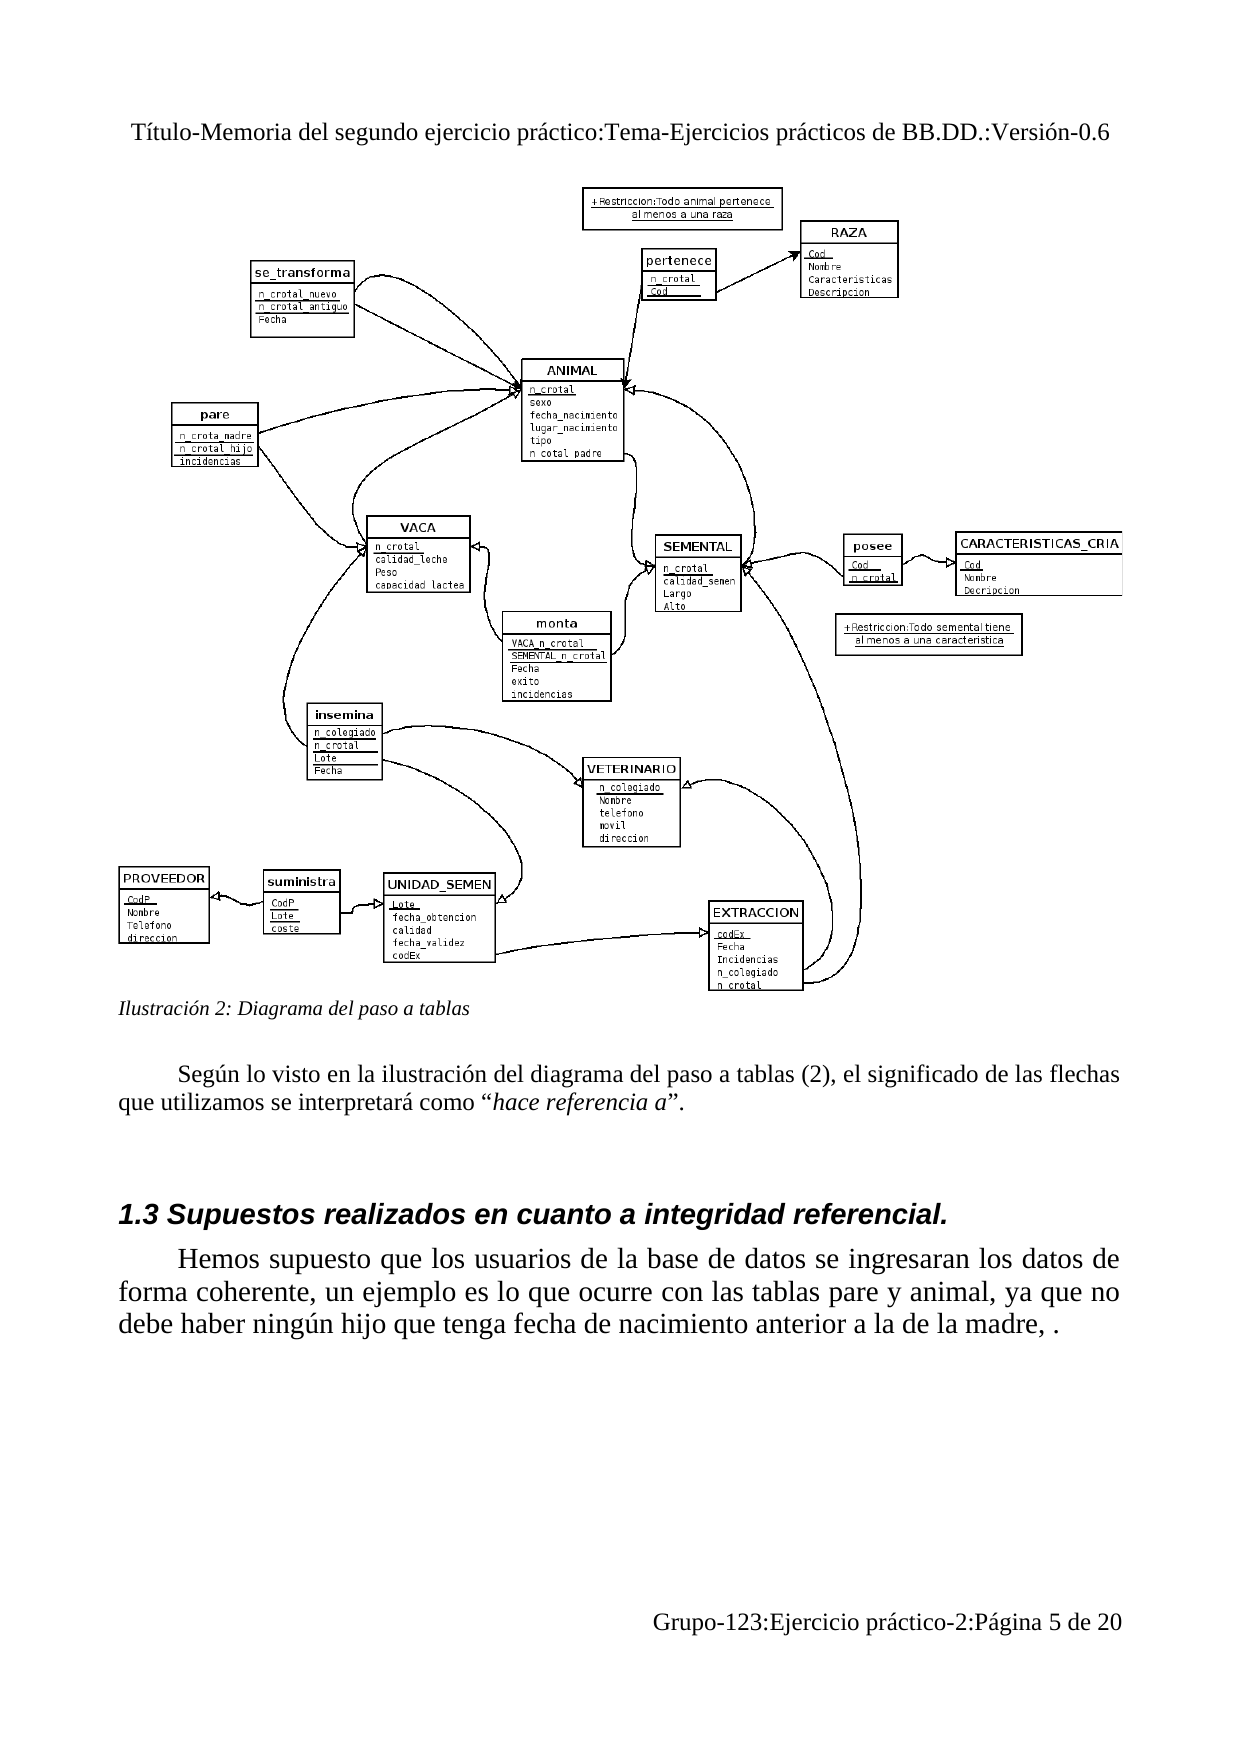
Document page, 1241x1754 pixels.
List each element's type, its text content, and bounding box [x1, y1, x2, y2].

text Hemos supuesto que los usuarios de la base de datos se ingresaran los datos de forma coherente, un ejemplo es lo que ocurre con las tablas pare y animal, ya que no debe haber ningún hijo que tenga fecha de nacimiento anterior a la de la madre, . [118, 1243, 1122, 1340]
picture [118, 187, 1123, 997]
subtitle 1.3 Supuestos realizados en cuanto a integridad referencial. [118, 1198, 1122, 1230]
text Ilustración 2: Diagrama del paso a tablas [118, 997, 1122, 1020]
text Según lo visto en la ilustración del diagrama del paso a tablas (2), el significado de las flechas que utilizamos se interpretará como “hace referencia a”. [118, 1060, 1122, 1115]
